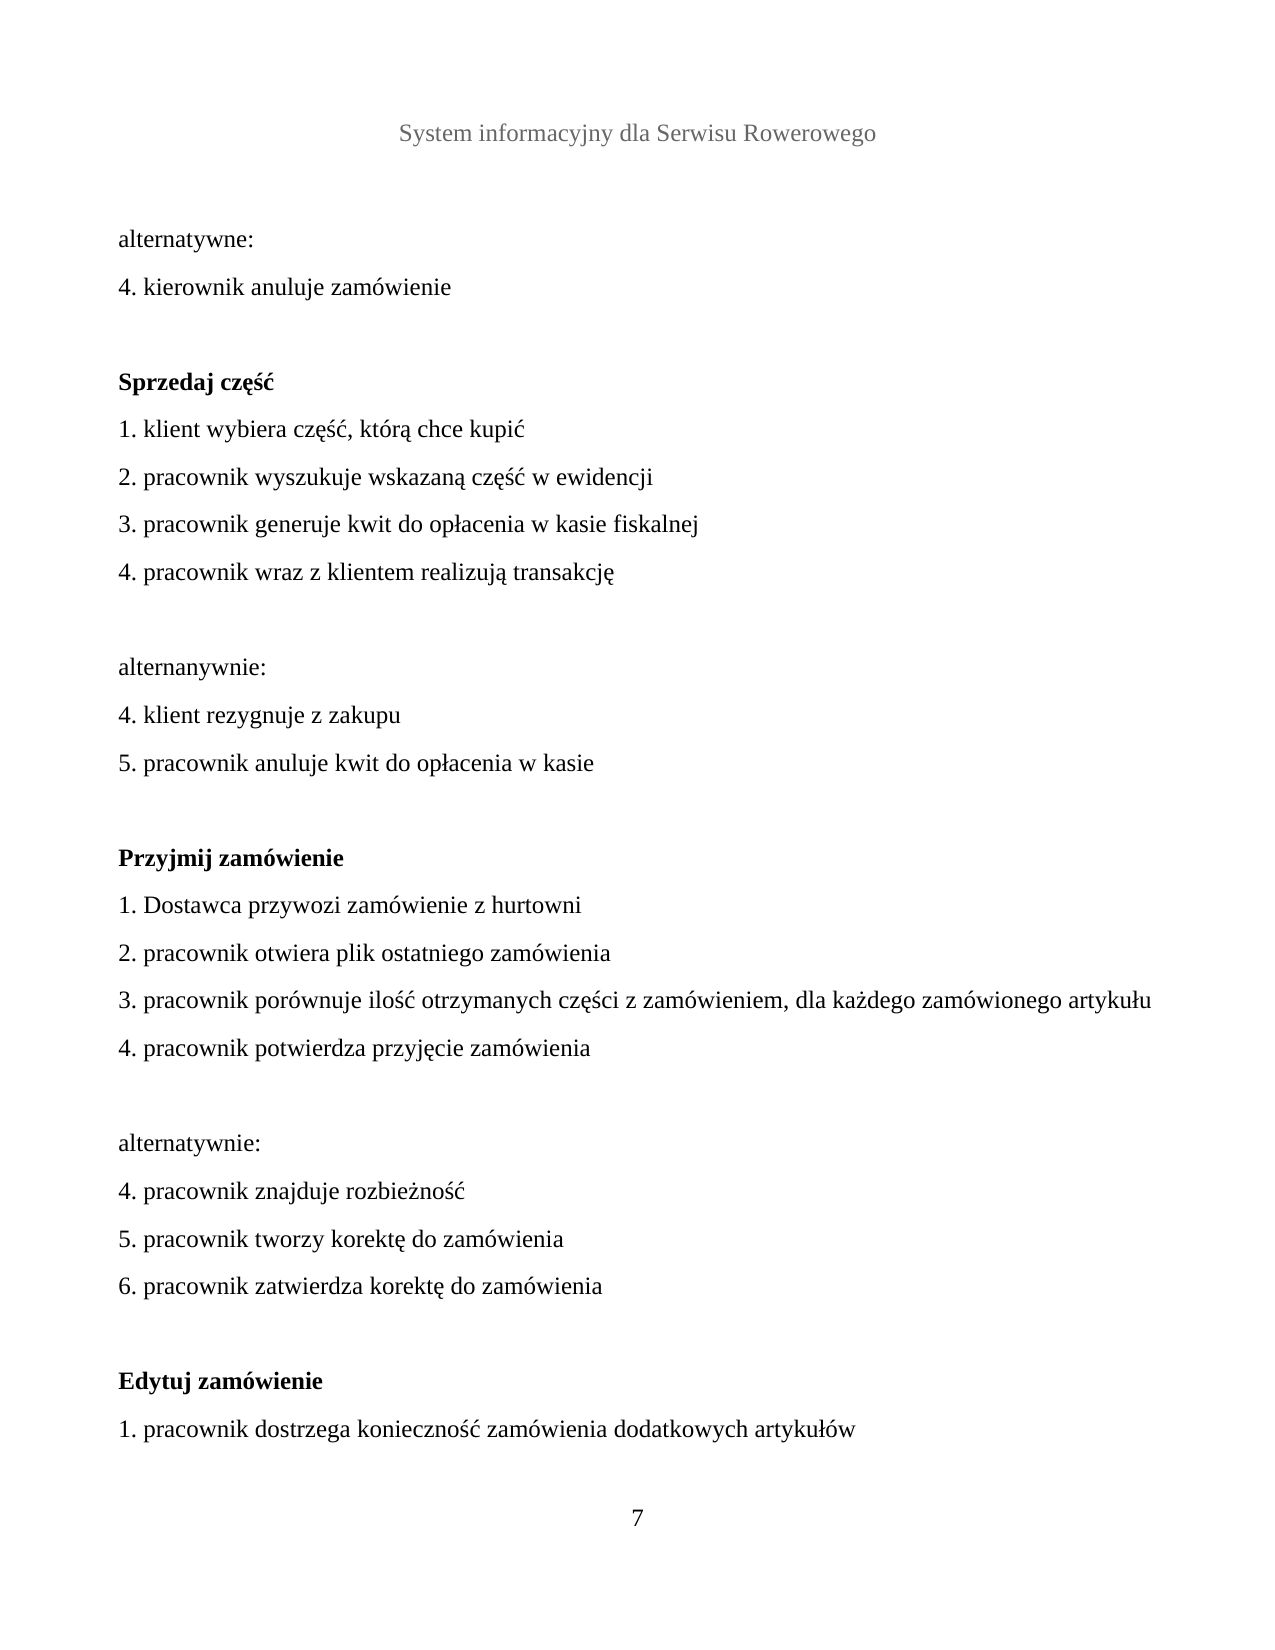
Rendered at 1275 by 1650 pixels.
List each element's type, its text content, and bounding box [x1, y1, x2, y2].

text Przyjmij zamówienie [118, 843, 1157, 872]
text 1. pracownik dostrzega konieczność zamówienia dodatkowych artykułów [118, 1414, 1157, 1443]
text 5. pracownik tworzy korektę do zamówienia [118, 1224, 1157, 1252]
text 3. pracownik generuje kwit do opłacenia w kasie fiskalnej [118, 509, 1157, 538]
text 1. Dostawca przywozi zamówienie z hurtowni [118, 890, 1157, 919]
text Edytuj zamówienie [118, 1366, 1157, 1395]
text 3. pracownik porównuje ilość otrzymanych części z zamówieniem, dla każdego zamówionego artykułu [118, 986, 1157, 1014]
text 2. pracownik wyszukuje wskazaną część w ewidencji [118, 462, 1157, 491]
text 4. klient rezygnuje z zakupu [118, 700, 1157, 729]
text 6. pracownik zatwierdza korektę do zamówienia [118, 1271, 1157, 1300]
text alternatywne: [118, 224, 1157, 253]
text 2. pracownik otwiera plik ostatniego zamówienia [118, 938, 1157, 967]
text 4. pracownik potwierdza przyjęcie zamówienia [118, 1033, 1157, 1062]
text 4. pracownik wraz z klientem realizują transakcję [118, 557, 1157, 586]
text 4. pracownik znajduje rozbieżność [118, 1176, 1157, 1205]
text alternanywnie: [118, 652, 1157, 681]
text alternatywnie: [118, 1128, 1157, 1157]
text 1. klient wybiera część, którą chce kupić [118, 414, 1157, 443]
text 5. pracownik anuluje kwit do opłacenia w kasie [118, 748, 1157, 776]
text 4. kierownik anuluje zamówienie [118, 272, 1157, 300]
text Sprzedaj część [118, 367, 1157, 396]
